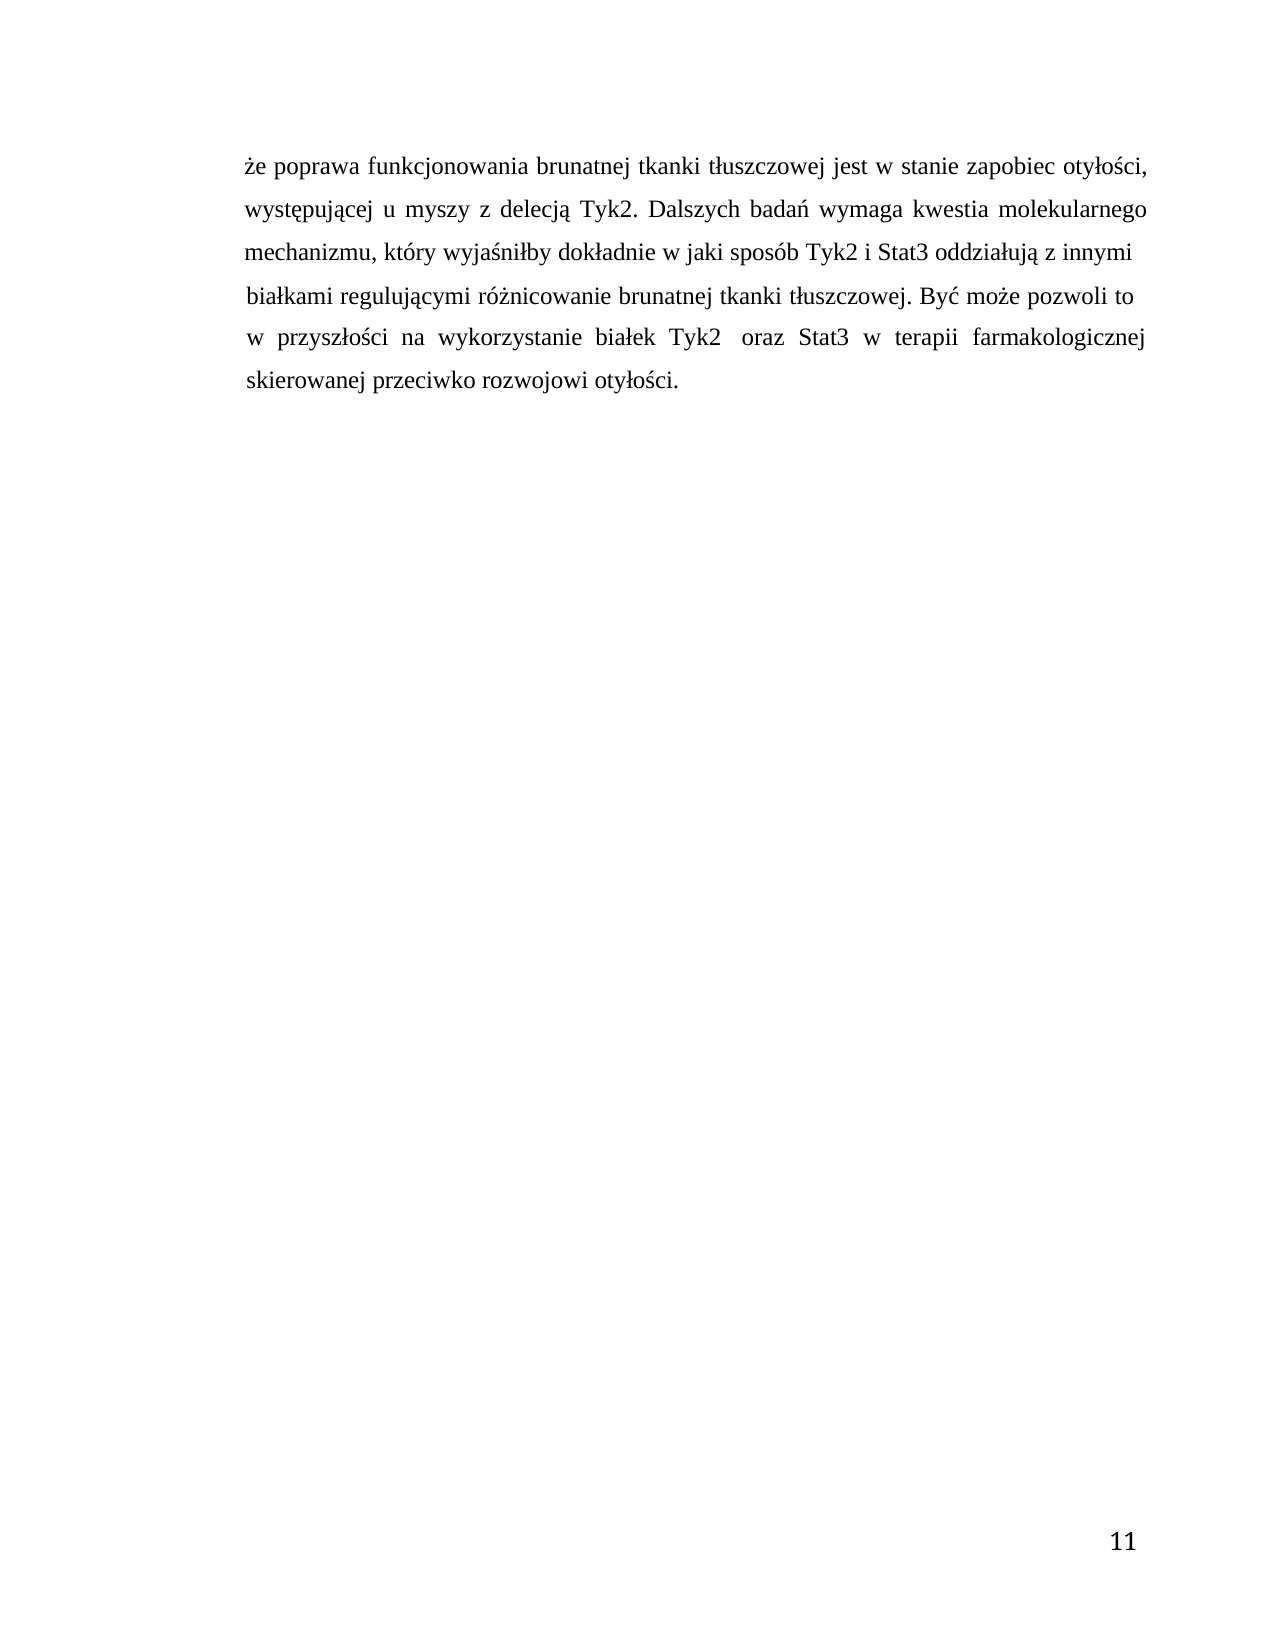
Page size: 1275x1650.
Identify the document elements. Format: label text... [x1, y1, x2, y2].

text że poprawa funkcjonowania brunatnej tkanki tłuszczowej jest w stanie zapobiec otyłości, występującej u myszy z delecją Tyk2. Dalszych badań wymaga kwestia molekularnego mechanizmu, który wyjaśniłby dokładnie w jaki sposób Tyk2 i Stat3 oddziałują z innymi [244, 151, 1147, 266]
text Stat3 [798, 323, 852, 351]
text białkami regulującymi różnicowanie brunatnej tkanki tłuszczowej. Być może pozwoli to [246, 281, 1149, 309]
text terapii [894, 323, 961, 351]
text w [863, 323, 883, 351]
text oraz [741, 323, 787, 351]
text 112 [1109, 1528, 1149, 1557]
text skierowanej przeciwko rozwojowi otyłości. [246, 365, 730, 394]
text farmakologicznej [972, 323, 1149, 351]
text w przyszłości na wykorzystanie białek Tyk2 [246, 323, 730, 351]
